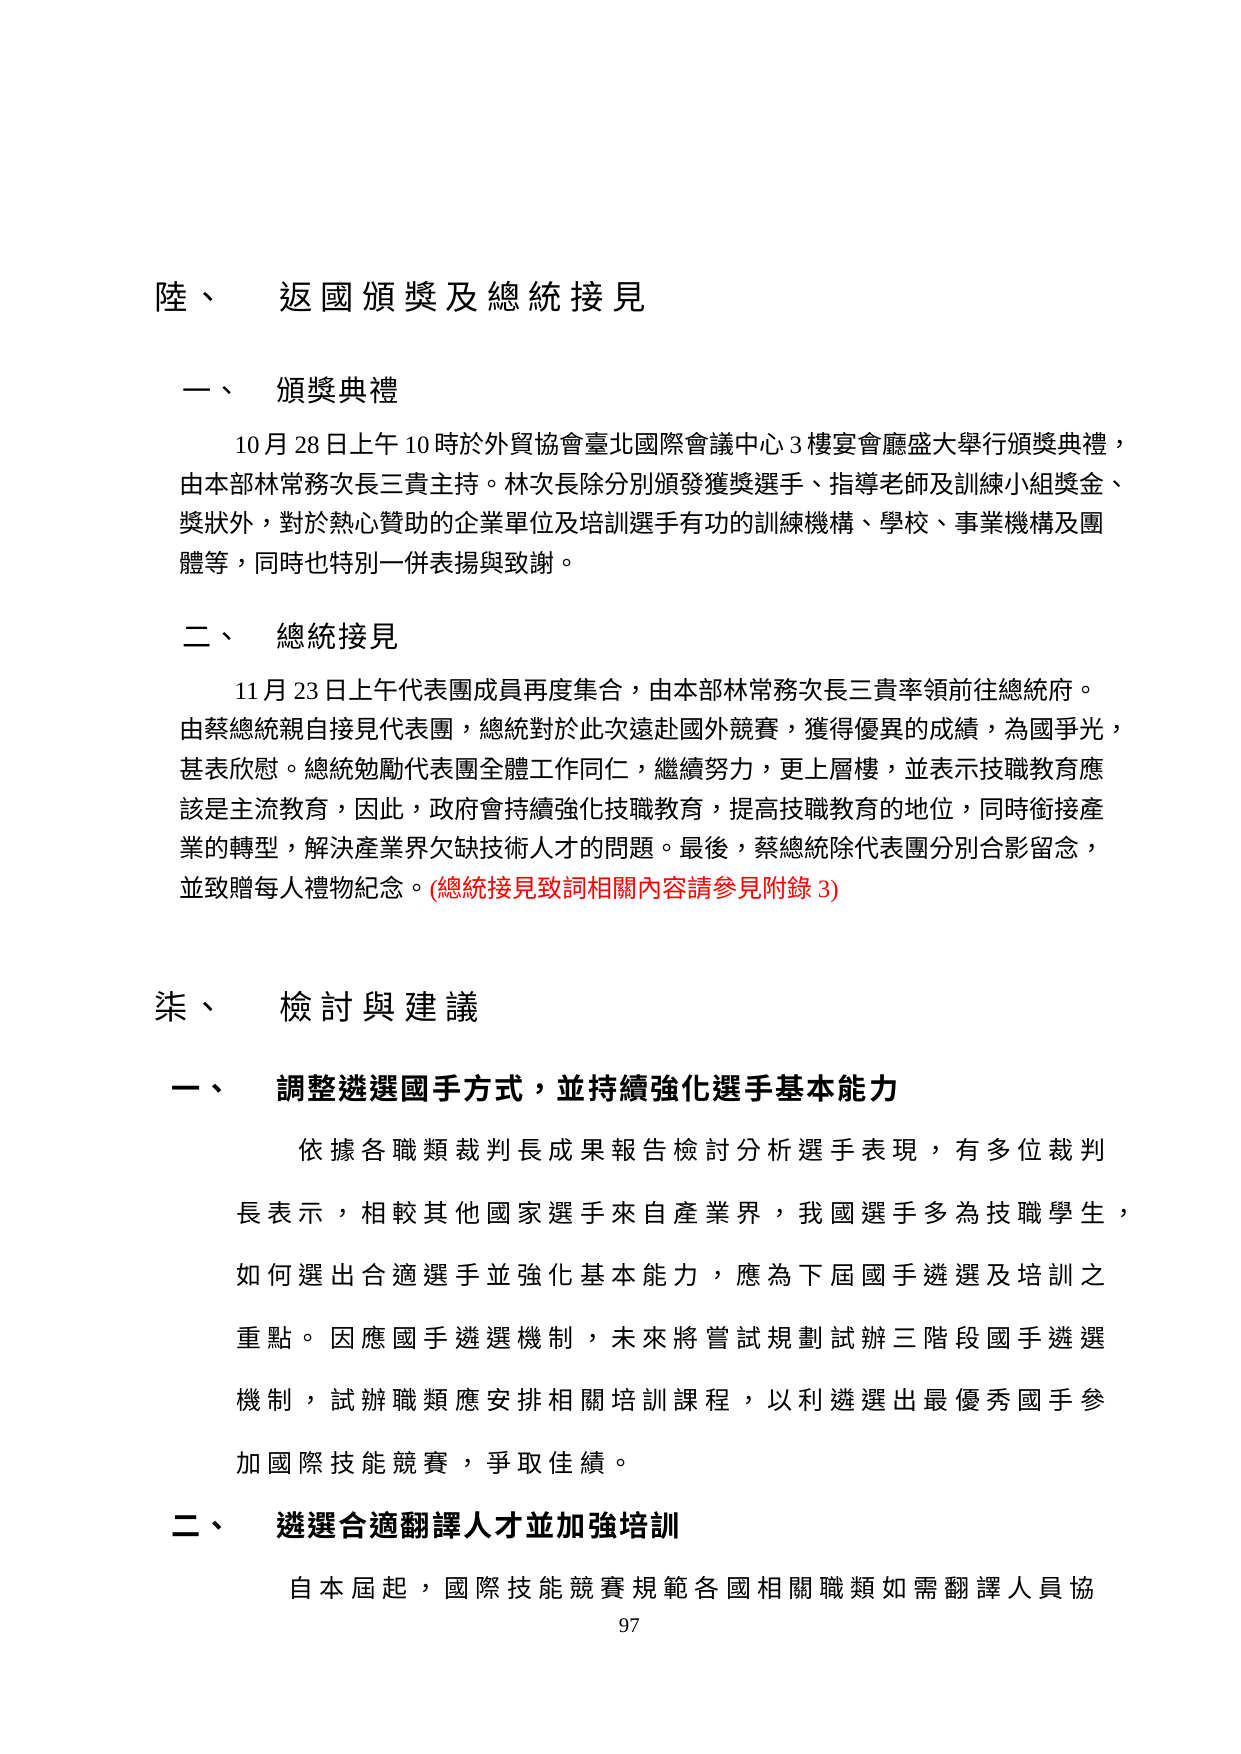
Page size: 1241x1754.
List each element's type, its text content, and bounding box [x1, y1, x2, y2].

text 10月28日上午10時於外貿協會臺北國際會議中心3樓宴會廳盛大舉行頒獎典禮，由本部林常務次長三貴主持。林次長除分別頒發獲獎選手、指導老師及訓練小組獎金、獎狀外，對於熱心贊助的企業單位及培訓選手有功的訓練機構、學校、事業機構及團體等，同時也特別一併表揚與致謝。 [179, 422, 1108, 580]
list 調整遴選國手方式，並持續強化選手基本能力 [164, 1045, 1108, 1107]
text 11月23日上午代表團成員再度集合，由本部林常務次長三貴率領前往總統府。由蔡總統親自接見代表團，總統對於此次遠赴國外競賽，獲得優異的成績，為國爭光，甚表欣慰。總統勉勵代表團全體工作同仁，繼續努力，更上層樓，並表示技職教育應該是主流教育，因此，政府會持續強化技職教育，提高技職教育的地位，同時銜接產業的轉型，解決產業界欠缺技術人才的問題。最後，蔡總統除代表團分別合影留念，並致贈每人禮物紀念。(總統接見致詞相關內容請參見附錄3) [179, 668, 1108, 905]
list 返國頒獎及總統接見 [150, 253, 1108, 316]
text 自本屆起，國際技能競賽規範各國相關職類如需翻譯人員協 [224, 1545, 1108, 1607]
list 檢討與建議 [150, 963, 1108, 1026]
list 總統接見 [173, 593, 1108, 655]
text 依據各職類裁判長成果報告檢討分析選手表現，有多位裁判長表示，相較其他國家選手來自產業界，我國選手多為技職學生，如何選出合適選手並強化基本能力，應為下屆國手遴選及培訓之重點。因應國手遴選機制，未來將嘗試規劃試辦三階段國手遴選機制，試辦職類應安排相關培訓課程，以利遴選出最優秀國手參加國際技能競賽，爭取佳績。 [224, 1107, 1108, 1482]
list 遴選合適翻譯人才並加強培訓 [164, 1482, 1108, 1545]
list 頒獎典禮 [173, 347, 1108, 409]
